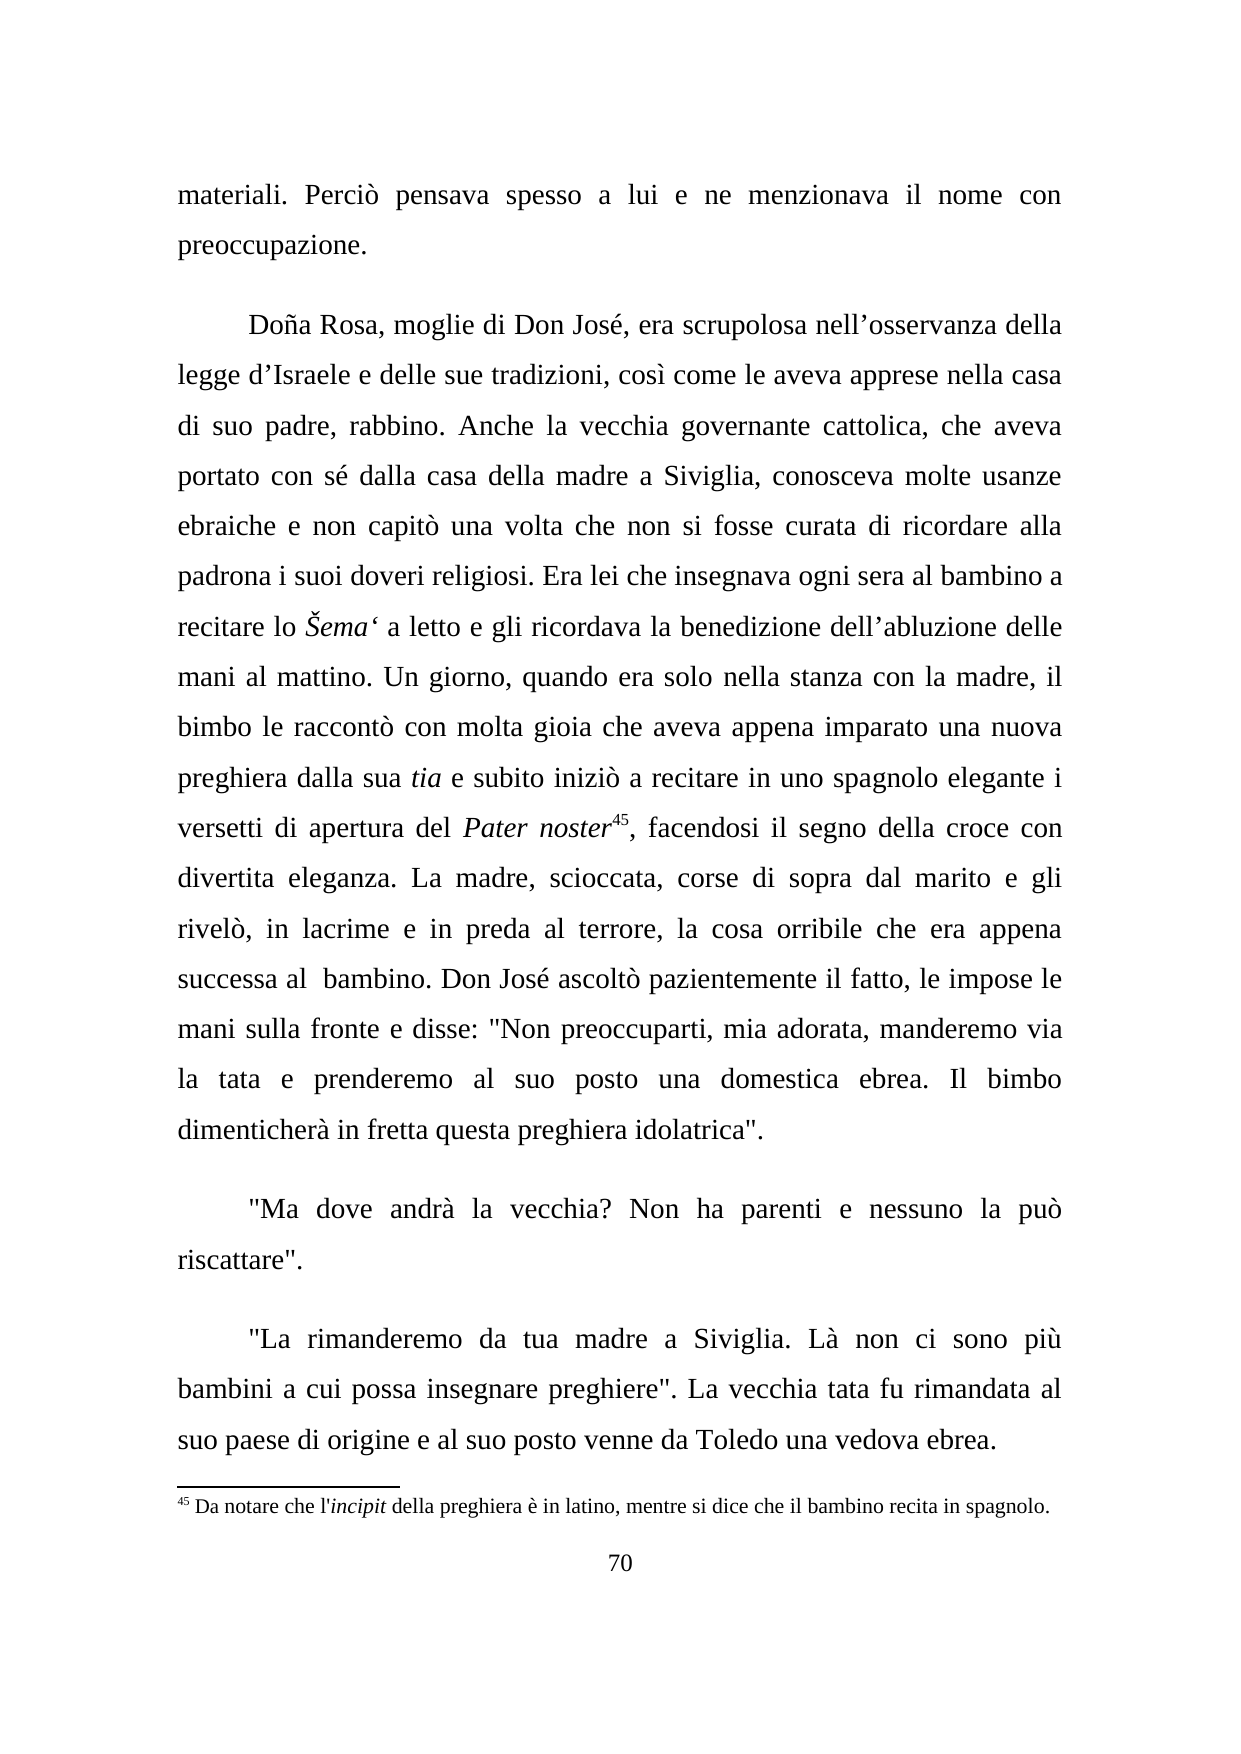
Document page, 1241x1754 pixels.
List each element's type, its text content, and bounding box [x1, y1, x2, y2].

text "Ma dove andrà la vecchia? Non ha parenti e nessuno la può riscattare". [177, 1191, 1063, 1275]
text Doña Rosa, moglie di Don José, era scrupolosa nell’osservanza della legge d’Israele e delle sue tradizioni, così come le aveva apprese nella casa di suo padre, rabbino. Anche la vecchia governante cattolica, che aveva portato con sé dalla casa della madre a Siviglia, conosceva molte usanze ebraiche e non capitò una volta che non si fosse curata di ricordare alla padrona i suoi doveri religiosi. Era lei che insegnava ogni sera al bambino a recitare lo Šemaʻ a letto e gli ricordava la benedizione dell’abluzione delle mani al mattino. Un giorno, quando era solo nella stanza con la madre, il bimbo le raccontò con molta gioia che aveva appena imparato una nuova preghiera dalla sua tia e subito iniziò a recitare in uno spagnolo elegante i versetti di apertura del Pater noster, facendosi il segno della croce con divertita eleganza. La madre, scioccata, corse di sopra dal marito e gli rivelò, in lacrime e in preda al terrore, la cosa orribile che era appena successa al bambino. Don José ascoltò pazientemente il fatto, le impose le mani sulla fronte e disse: "Non preoccuparti, mia adorata, manderemo via la tata e prenderemo al suo posto una domestica ebrea. Il bimbo dimenticherà in fretta questa preghiera idolatrica". [177, 307, 1063, 1146]
text materiali. Perciò pensava spesso a lui e ne menzionava il nome con preoccupazione. [177, 177, 1063, 261]
text "La rimanderemo da tua madre a Siviglia. Là non ci sono più bambini a cui possa insegnare preghiere". La vecchia tata fu rimandata al suo paese di origine e al suo posto venne da Toledo una vedova ebrea. [177, 1321, 1063, 1455]
text Da notare che l'incipit della preghiera è in latino, mentre si dice che il bambino recita in spagnolo. [177, 1493, 1063, 1518]
